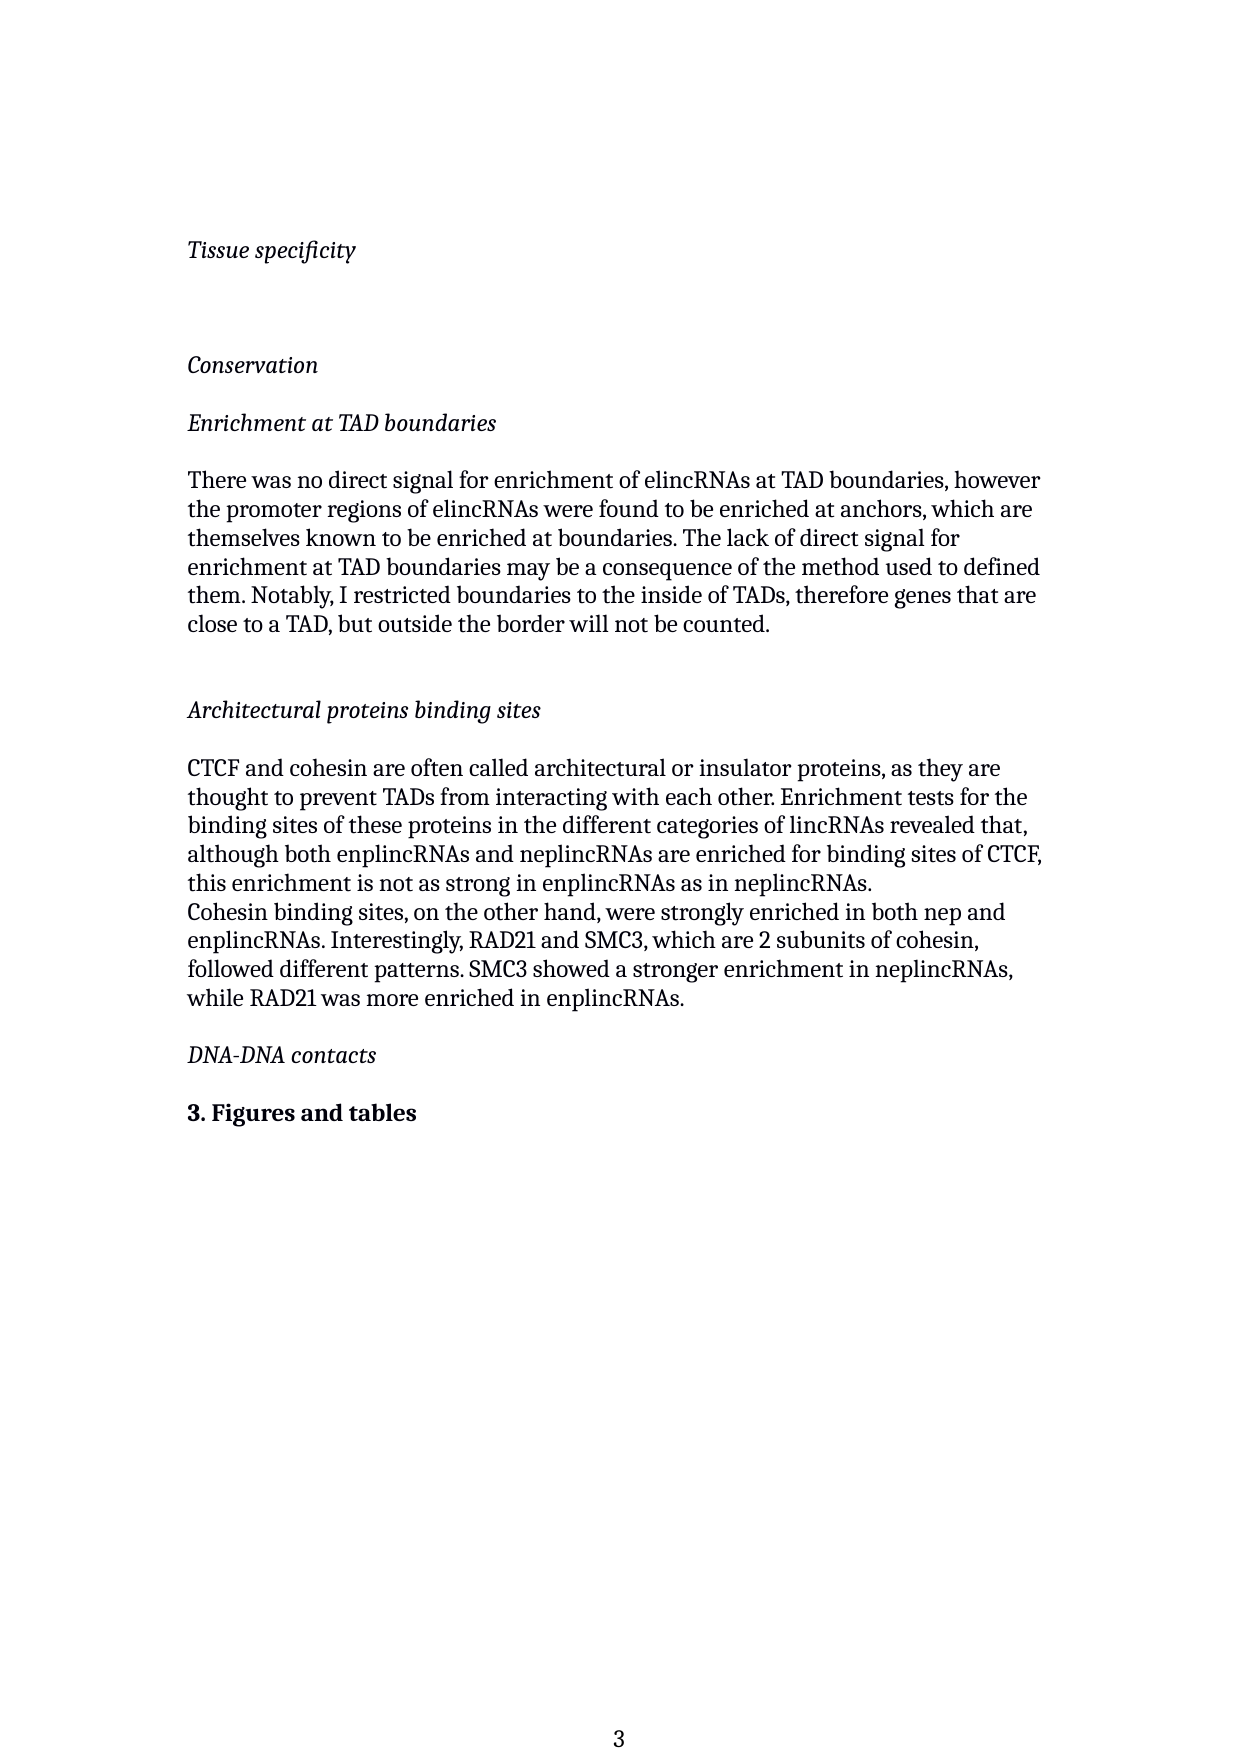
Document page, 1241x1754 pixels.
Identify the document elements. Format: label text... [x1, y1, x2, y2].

text Tissue specificity [187, 236, 1053, 265]
text There was no direct signal for enrichment of elincRNAs at TAD boundaries, however the promoter regions of elincRNAs were found to be enriched at anchors, which are themselves known to be enriched at boundaries. The lack of direct signal for enrichment at TAD boundaries may be a consequence of the method used to defined them. Notably, I restricted boundaries to the inside of TADs, therefore genes that are close to a TAD, but outside the border will not be counted. [187, 466, 1053, 639]
text 3. Figures and tables [187, 1099, 1053, 1127]
text CTCF and cohesin are often called architectural or insulator proteins, as they are thought to prevent TADs from interacting with each other. Enrichment tests for the binding sites of these proteins in the different categories of lincRNAs revealed that, although both enplincRNAs and neplincRNAs are enriched for binding sites of CTCF, this enrichment is not as strong in enplincRNAs as in neplincRNAs. [187, 754, 1053, 897]
text Enrichment at TAD boundaries [187, 409, 1053, 437]
text Architectural proteins binding sites [187, 696, 1053, 725]
text Cohesin binding sites, on the other hand, were strongly enriched in both nep and enplincRNAs. Interestingly, RAD21 and SMC3, which are 2 subunits of cohesin, followed different patterns. SMC3 showed a stronger enrichment in neplincRNAs, while RAD21 was more enriched in enplincRNAs. [187, 897, 1053, 1012]
text Conservation [187, 351, 1053, 380]
text DNA-DNA contacts [187, 1041, 1053, 1070]
